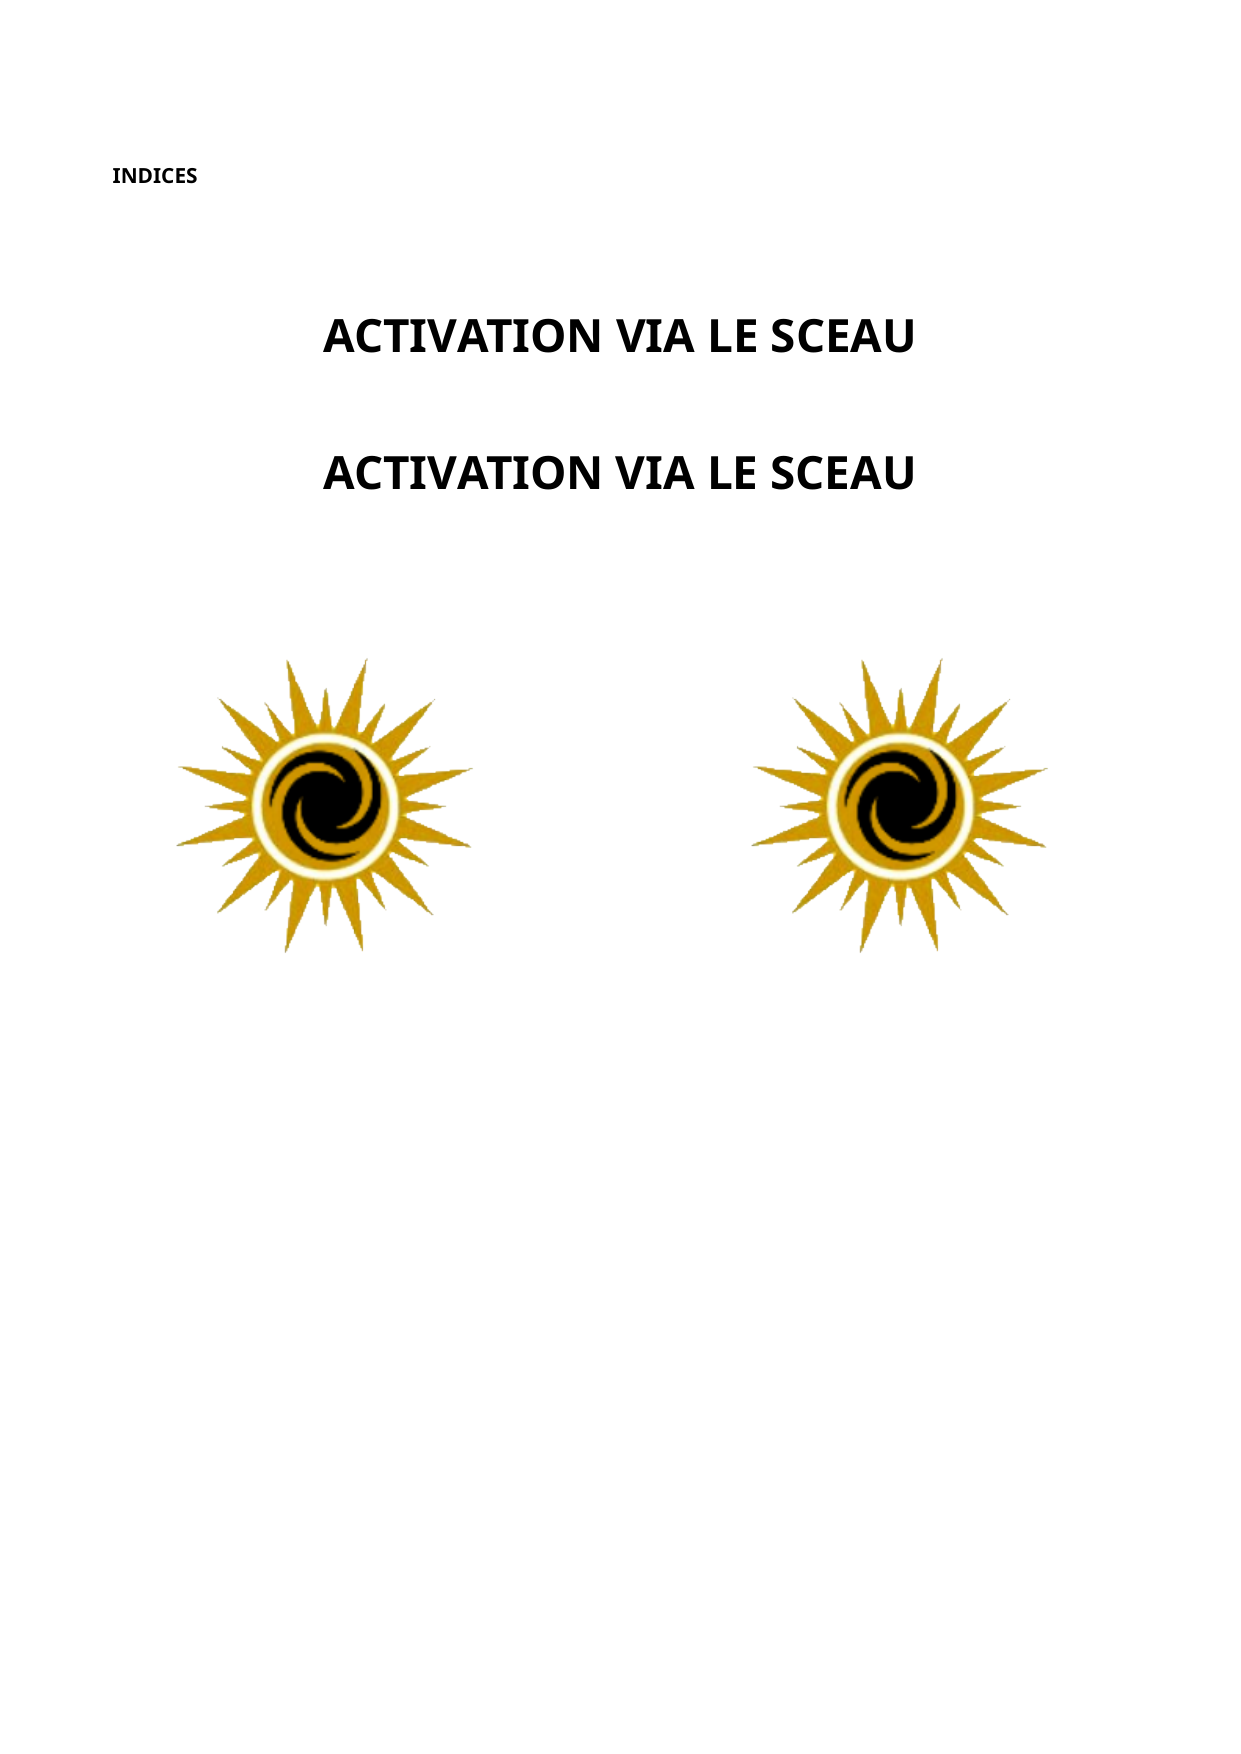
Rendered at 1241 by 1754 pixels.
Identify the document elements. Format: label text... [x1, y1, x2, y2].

text INDICES [112, 161, 1128, 190]
picture [164, 631, 510, 969]
text ACTIVATION VIA LE SCEAU [112, 303, 1128, 365]
text ACTIVATION VIA LE SCEAU [112, 441, 1128, 503]
picture [739, 631, 1085, 969]
